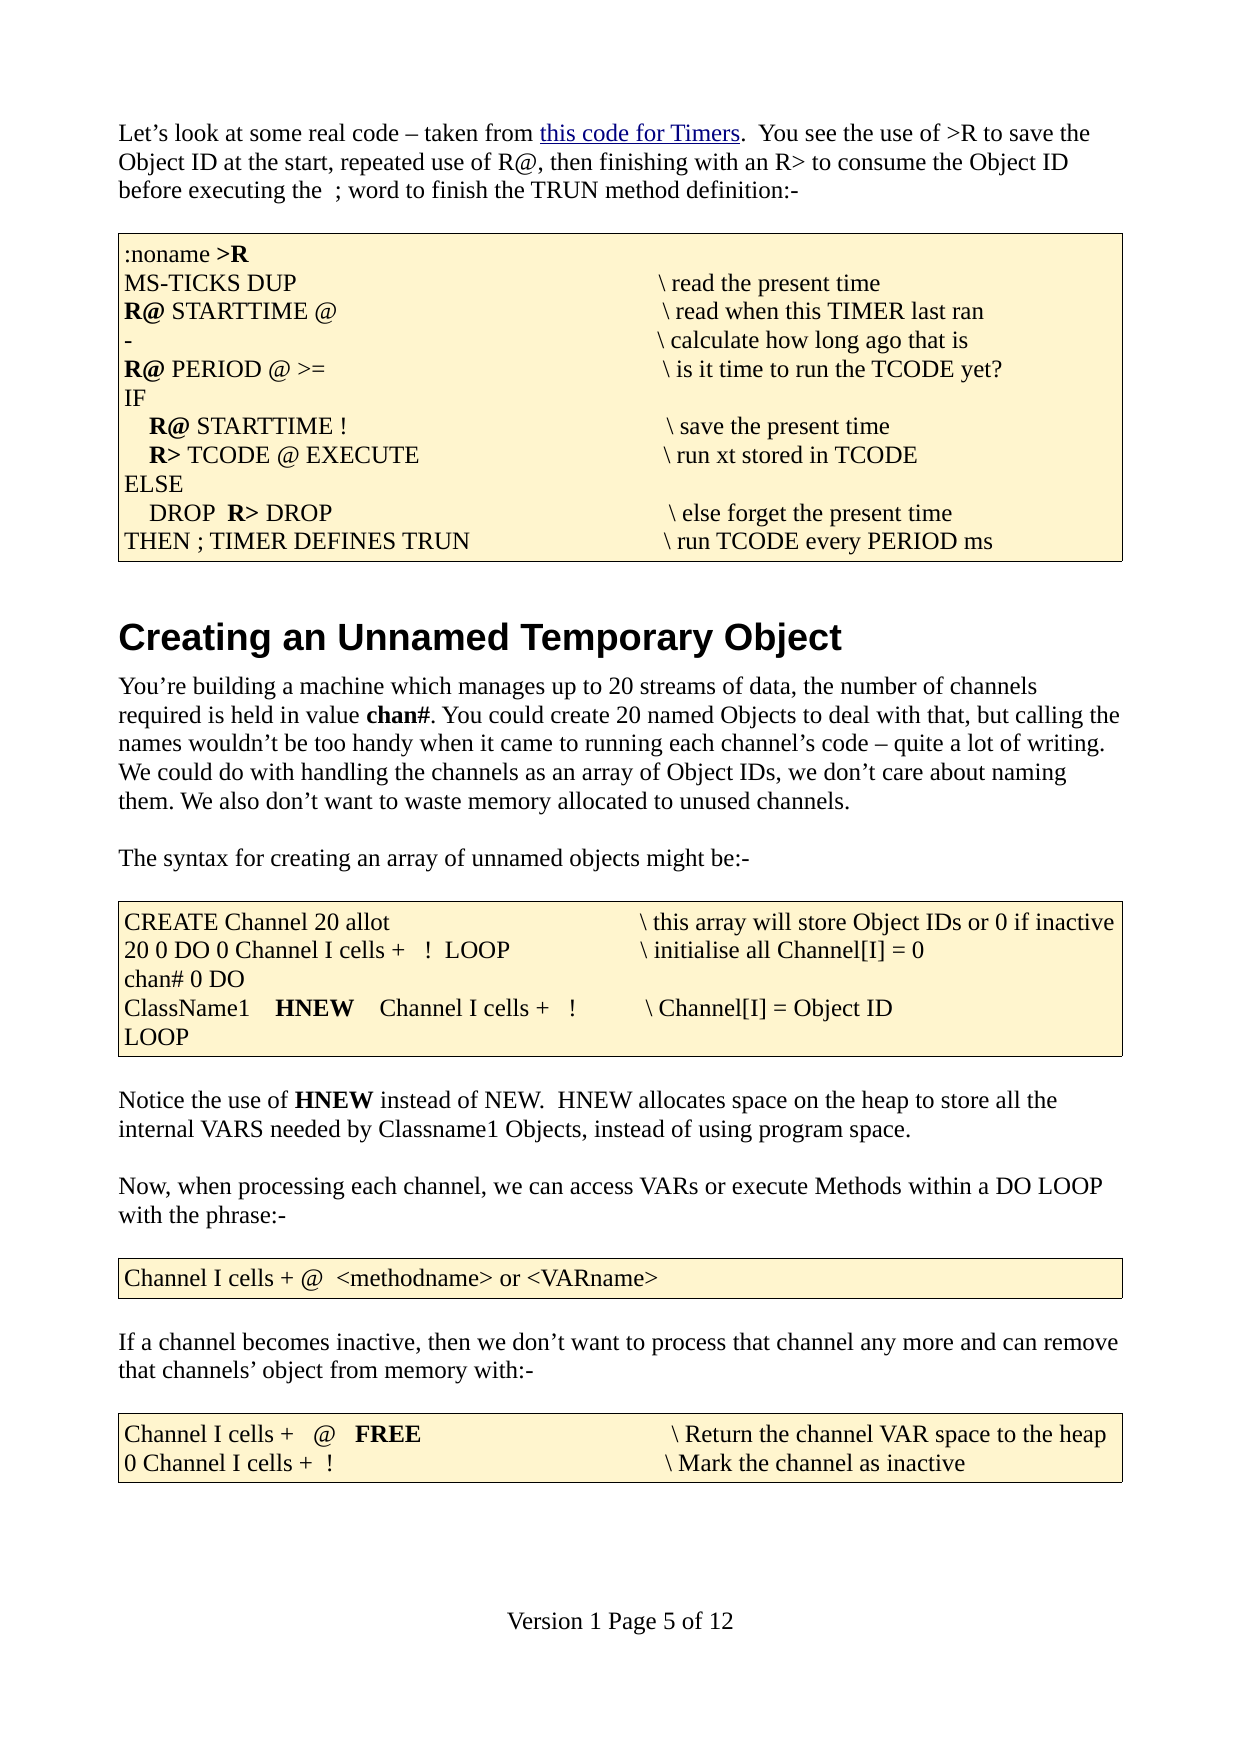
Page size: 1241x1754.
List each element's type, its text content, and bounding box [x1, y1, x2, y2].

text Notice the use of HNEW instead of NEW. HNEW allocates space on the heap to store all the internal VARS needed by Classname1 Objects, instead of using program space. [118, 1085, 1122, 1143]
text Now, when processing each channel, we can access VARs or execute Methods within a DO LOOP with the phrase:- [118, 1171, 1122, 1229]
text The syntax for creating an array of unnamed objects might be:- [118, 843, 1122, 872]
subtitle Creating an Unnamed Temporary Object [118, 615, 1122, 658]
text If a channel becomes inactive, then we don’t want to process that channel any more and can remove that channels’ object from memory with:- [118, 1327, 1122, 1384]
text You’re building a machine which manages up to 20 streams of data, the number of channels required is held in value chan#. You could create 20 named Objects to deal with that, but calling the names wouldn’t be too handy when it came to running each channel’s code – quite a lot of writing. We could do with handling the channels as an array of Object IDs, we don’t care about naming them. We also don’t want to waste memory allocated to unused channels. [118, 671, 1122, 815]
table_header Channel I cells + @ FREE \ Return the channel VAR space to the heap 0 Channel I cells + ! \ Mark the channel as inactive [119, 1414, 1122, 1482]
table_header :noname >R MS-TICKS DUP \ read the present time R@ STARTTIME @ \ read when this TIMER last ran - \ calculate how long ago that is R@ PERIOD @ >= \ is it time to run the TCODE yet? IF R@ STARTTIME ! \ save the present time R> TCODE @ EXECUTE \ run xt stored in TCODE ELSE DROP R> DROP \ else forget the present time THEN ; TIMER DEFINES TRUN \ run TCODE every PERIOD ms [119, 234, 1122, 561]
table_header Channel I cells + @ <methodname> or <VARname> [119, 1259, 1122, 1298]
text Let’s look at some real code – taken from this code for Timers. You see the use of >R to save the Object ID at the start, repeated use of R@, then finishing with an R> to consume the Object ID before executing the ; word to finish the TRUN method definition:- [118, 118, 1122, 204]
table_header CREATE Channel 20 allot \ this array will store Object IDs or 0 if inactive 20 0 DO 0 Channel I cells + ! LOOP \ initialise all Channel[I] = 0 chan# 0 DO ClassName1 HNEW Channel I cells + ! \ Channel[I] = Object ID LOOP [119, 902, 1122, 1056]
